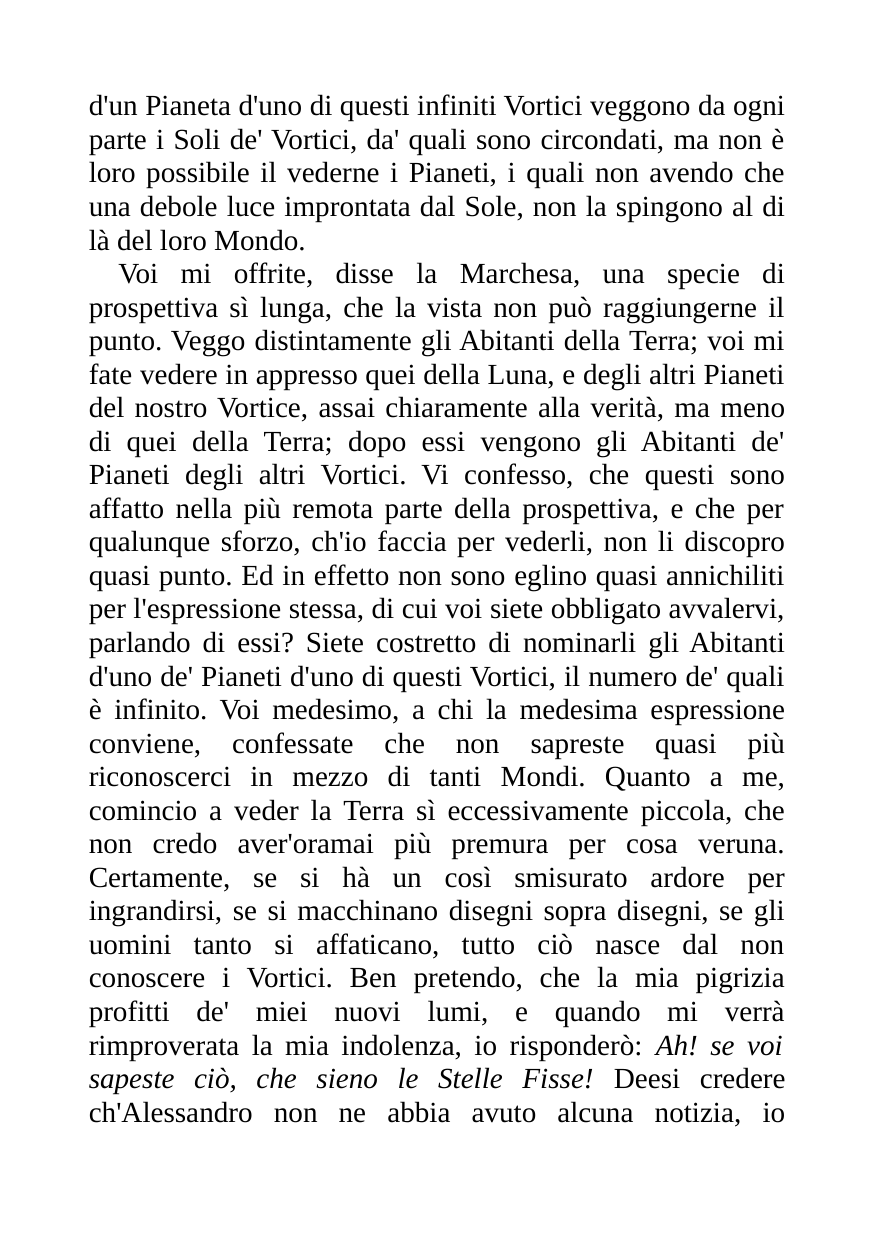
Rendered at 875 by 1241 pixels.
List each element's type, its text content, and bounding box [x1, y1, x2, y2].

text d'un Pianeta d'uno di questi infiniti Vortici veggono da ogni parte i Soli de' Vortici, da' quali sono circondati, ma non è loro possibile il vederne i Pianeti, i quali non avendo che una debole luce improntata dal Sole, non la spingono al di là del loro Mondo. [88, 88, 786, 256]
text Voi mi offrite, disse la Marchesa, una specie di prospettiva sì lunga, che la vista non può raggiungerne il punto. Veggo distintamente gli Abitanti della Terra; voi mi fate vedere in appresso quei della Luna, e degli altri Pianeti del nostro Vortice, assai chiaramente alla verità, ma meno di quei della Terra; dopo essi vengono gli Abitanti de' Pianeti degli altri Vortici. Vi confesso, che questi sono affatto nella più remota parte della prospettiva, e che per qualunque sforzo, ch'io faccia per vederli, non li discopro quasi punto. Ed in effetto non sono eglino quasi annichiliti per l'espressione stessa, di cui voi siete obbligato avvalervi, parlando di essi? Siete costretto di nominarli gli Abitanti d'uno de' Pianeti d'uno di questi Vortici, il numero de' quali è infinito. Voi medesimo, a chi la medesima espressione conviene, confessate che non sapreste quasi più riconoscerci in mezzo di tanti Mondi. Quanto a me, comincio a veder la Terra sì eccessivamente piccola, che non credo aver'oramai più premura per cosa veruna. Certamente, se si hà un così smisurato ardore per ingrandirsi, se si macchinano disegni sopra disegni, se gli uomini tanto si affaticano, tutto ciò nasce dal non conoscere i Vortici. Ben pretendo, che la mia pigrizia profitti de' miei nuovi lumi, e quando mi verrà rimproverata la mia indolenza, io risponderò: Ah! se voi sapeste ciò, che sieno le Stelle Fisse! Deesi credere ch'Alessandro non ne abbia avuto alcuna notizia, io [88, 256, 786, 1128]
